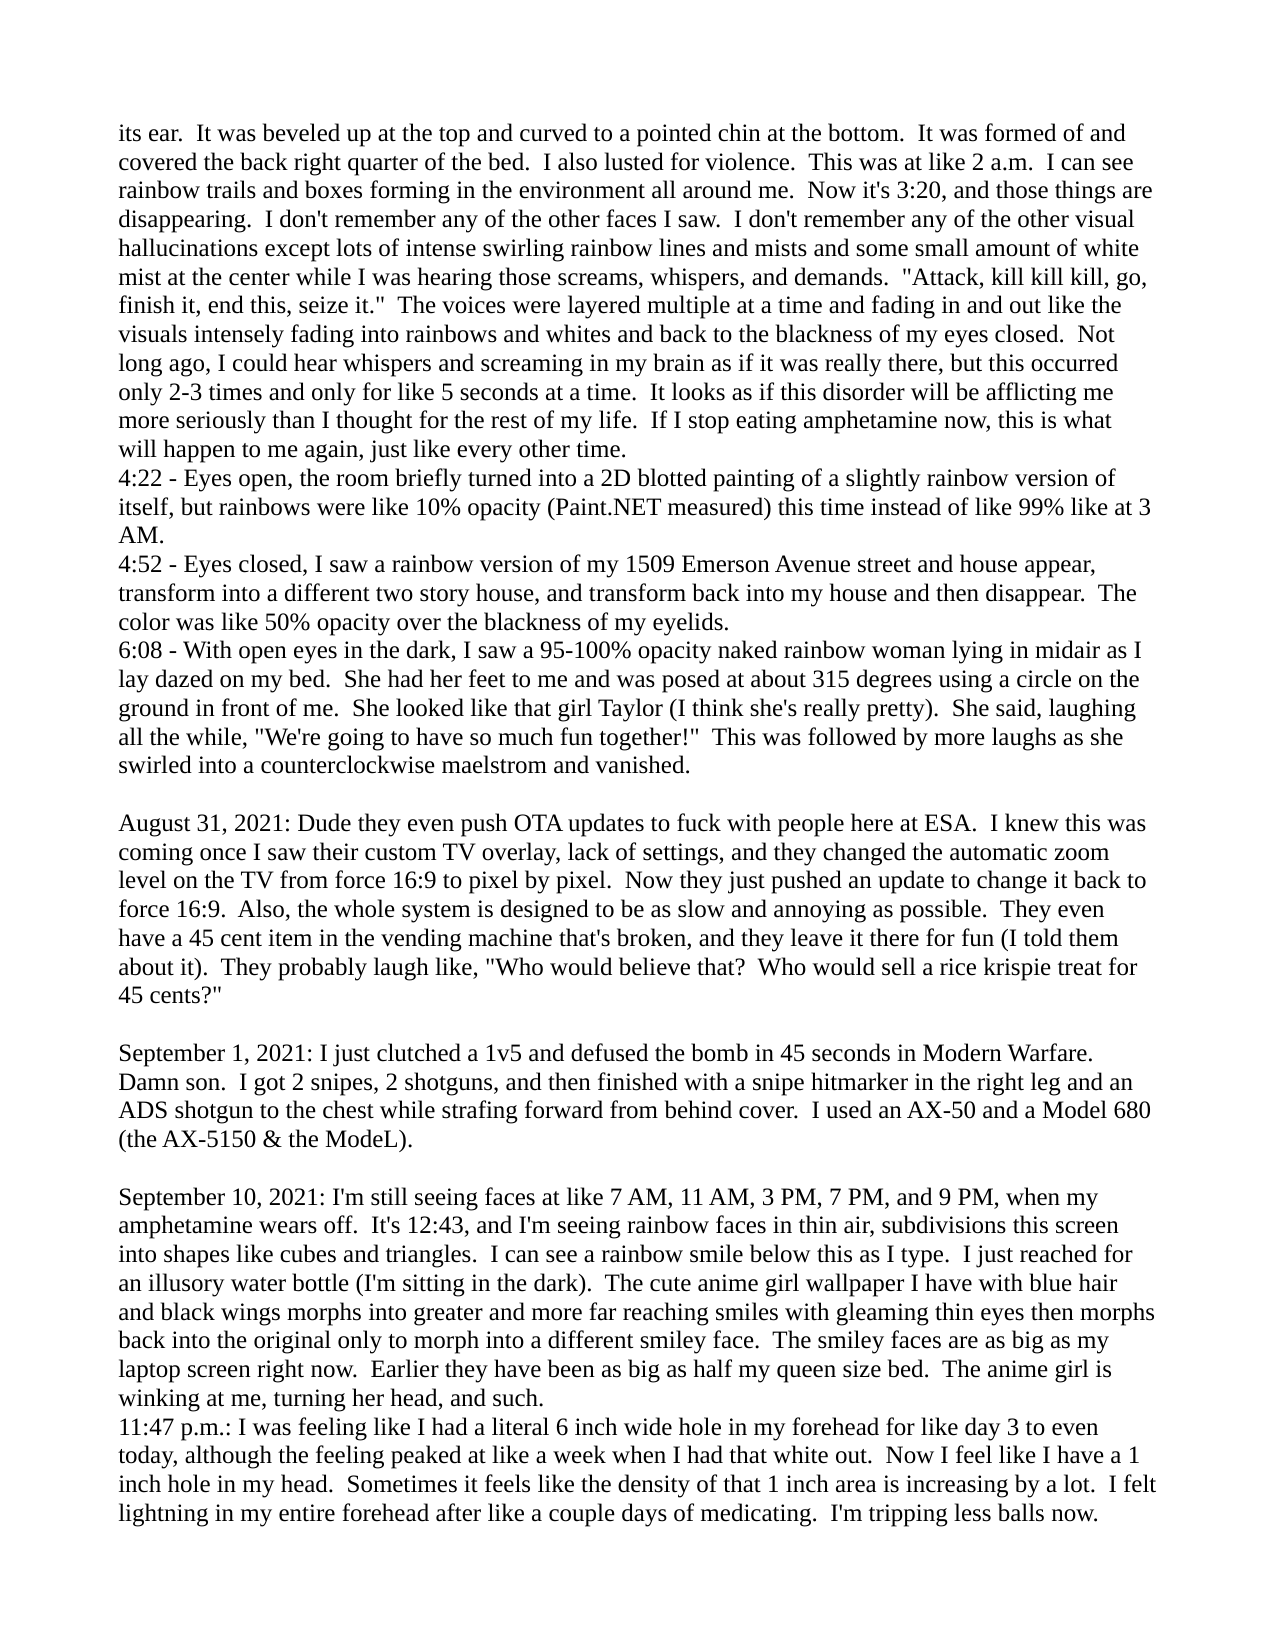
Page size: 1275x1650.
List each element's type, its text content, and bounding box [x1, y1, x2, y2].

text 4:52 - Eyes closed, I saw a rainbow version of my 1509 Emerson Avenue street and house appear, transform into a different two story house, and transform back into my house and then disappear. The color was like 50% opacity over the blackness of my eyelids. [118, 549, 1157, 636]
text 4:22 - Eyes open, the room briefly turned into a 2D blotted painting of a slightly rainbow version of itself, but rainbows were like 10% opacity (Paint.NET measured) this time instead of like 99% like at 3 AM. [118, 463, 1157, 549]
text 11:47 p.m.: I was feeling like I had a literal 6 inch wide hole in my forehead for like day 3 to even today, although the feeling peaked at like a week when I had that white out. Now I feel like I have a 1 inch hole in my head. Sometimes it feels like the density of that 1 inch area is increasing by a lot. I felt lightning in my entire forehead after like a couple days of medicating. I'm tripping less balls now. [118, 1412, 1157, 1527]
text its ear. It was beveled up at the top and curved to a pointed chin at the bottom. It was formed of and covered the back right quarter of the bed. I also lusted for violence. This was at like 2 a.m. I can see rainbow trails and boxes forming in the environment all around me. Now it's 3:20, and those things are disappearing. I don't remember any of the other faces I saw. I don't remember any of the other visual hallucinations except lots of intense swirling rainbow lines and mists and some small amount of white mist at the center while I was hearing those screams, whispers, and demands. "Attack, kill kill kill, go, finish it, end this, seize it." The voices were layered multiple at a time and fading in and out like the visuals intensely fading into rainbows and whites and back to the blackness of my eyes closed. Not long ago, I could hear whispers and screaming in my brain as if it was really there, but this occurred only 2-3 times and only for like 5 seconds at a time. It looks as if this disorder will be afflicting me more seriously than I thought for the rest of my life. If I stop eating amphetamine now, this is what will happen to me again, just like every other time. [118, 118, 1157, 463]
text August 31, 2021: Dude they even push OTA updates to fuck with people here at ESA. I knew this was coming once I saw their custom TV overlay, lack of settings, and they changed the automatic zoom level on the TV from force 16:9 to pixel by pixel. Now they just pushed an update to change it back to force 16:9. Also, the whole system is designed to be as slow and annoying as possible. They even have a 45 cent item in the vending machine that's broken, and they leave it there for fun (I told them about it). They probably laugh like, "Who would believe that? Who would sell a rice krispie treat for 45 cents?" [118, 808, 1157, 1009]
text September 10, 2021: I'm still seeing faces at like 7 AM, 11 AM, 3 PM, 7 PM, and 9 PM, when my amphetamine wears off. It's 12:43, and I'm seeing rainbow faces in thin air, subdivisions this screen into shapes like cubes and triangles. I can see a rainbow smile below this as I type. I just reached for an illusory water bottle (I'm sitting in the dark). The cute anime girl wallpaper I have with blue hair and black wings morphs into greater and more far reaching smiles with gleaming thin eyes then morphs back into the original only to morph into a different smiley face. The smiley faces are as big as my laptop screen right now. Earlier they have been as big as half my queen size bed. The anime girl is winking at me, turning her head, and such. [118, 1182, 1157, 1412]
text September 1, 2021: I just clutched a 1v5 and defused the bomb in 45 seconds in Modern Warfare. Damn son. I got 2 snipes, 2 shotguns, and then finished with a snipe hitmarker in the right leg and an ADS shotgun to the chest while strafing forward from behind cover. I used an AX-50 and a Model 680 (the AX-5150 & the ModeL). [118, 1038, 1157, 1153]
text 6:08 - With open eyes in the dark, I saw a 95-100% opacity naked rainbow woman lying in midair as I lay dazed on my bed. She had her feet to me and was posed at about 315 degrees using a circle on the ground in front of me. She looked like that girl Taylor (I think she's really pretty). She said, laughing all the while, "We're going to have so much fun together!" This was followed by more laughs as she swirled into a counterclockwise maelstrom and vanished. [118, 636, 1157, 779]
